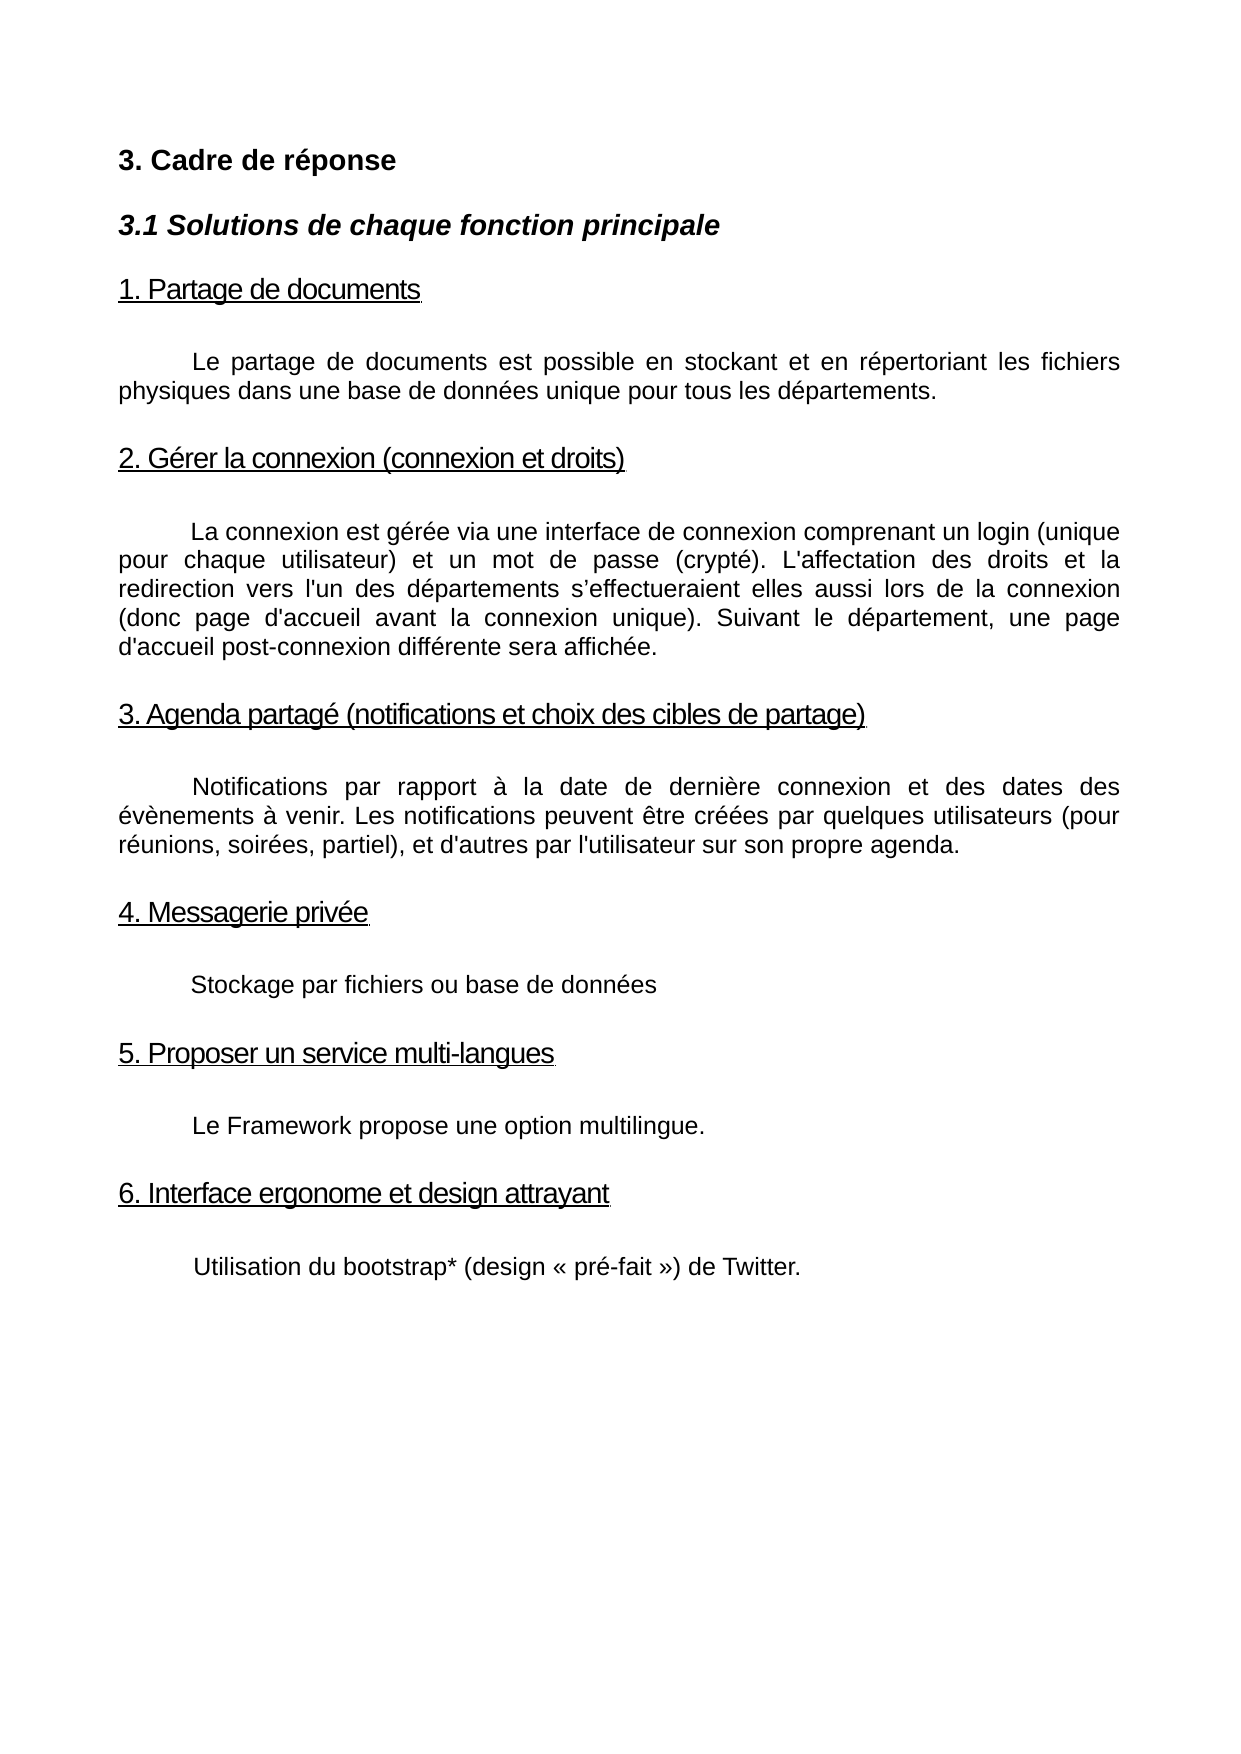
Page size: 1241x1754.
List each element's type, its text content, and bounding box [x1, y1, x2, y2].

subtitle 3. Agenda partagé (notifications et choix des cibles de partage) [118, 698, 1122, 731]
subtitle 3. Cadre de réponse [118, 143, 1122, 177]
subtitle 4. Messagerie privée [118, 896, 1122, 929]
subtitle 6. Interface ergonome et design attrayant [118, 1177, 1122, 1210]
subtitle 5. Proposer un service multi-langues [118, 1036, 1122, 1070]
subtitle 1. Partage de documents [118, 273, 1122, 306]
text Utilisation du bootstrap* (design « pré-fait ») de Twitter. [118, 1252, 1122, 1280]
text La connexion est gérée via une interface de connexion comprenant un login (unique pour chaque utilisateur) et un mot de passe (crypté). L'affectation des droits et la redirection vers l'un des départements s’effectueraient elles aussi lors de la connexion (donc page d'accueil avant la connexion unique). Suivant le département, une page d'accueil post-connexion différente sera affichée. [118, 517, 1122, 660]
subtitle 3.1 Solutions de chaque fonction principale [118, 208, 1122, 241]
text Stockage par fichiers ou base de données [118, 970, 1122, 999]
text Notifications par rapport à la date de dernière connexion et des dates des évènements à venir. Les notifications peuvent être créées par quelques utilisateurs (pour réunions, soirées, partiel), et d'autres par l'utilisateur sur son propre agenda. [118, 772, 1122, 858]
text Le partage de documents est possible en stockant et en répertoriant les fichiers physiques dans une base de données unique pour tous les départements. [118, 347, 1122, 405]
text Le Framework propose une option multilingue. [118, 1111, 1122, 1140]
subtitle 2. Gérer la connexion (connexion et droits) [118, 442, 1122, 475]
